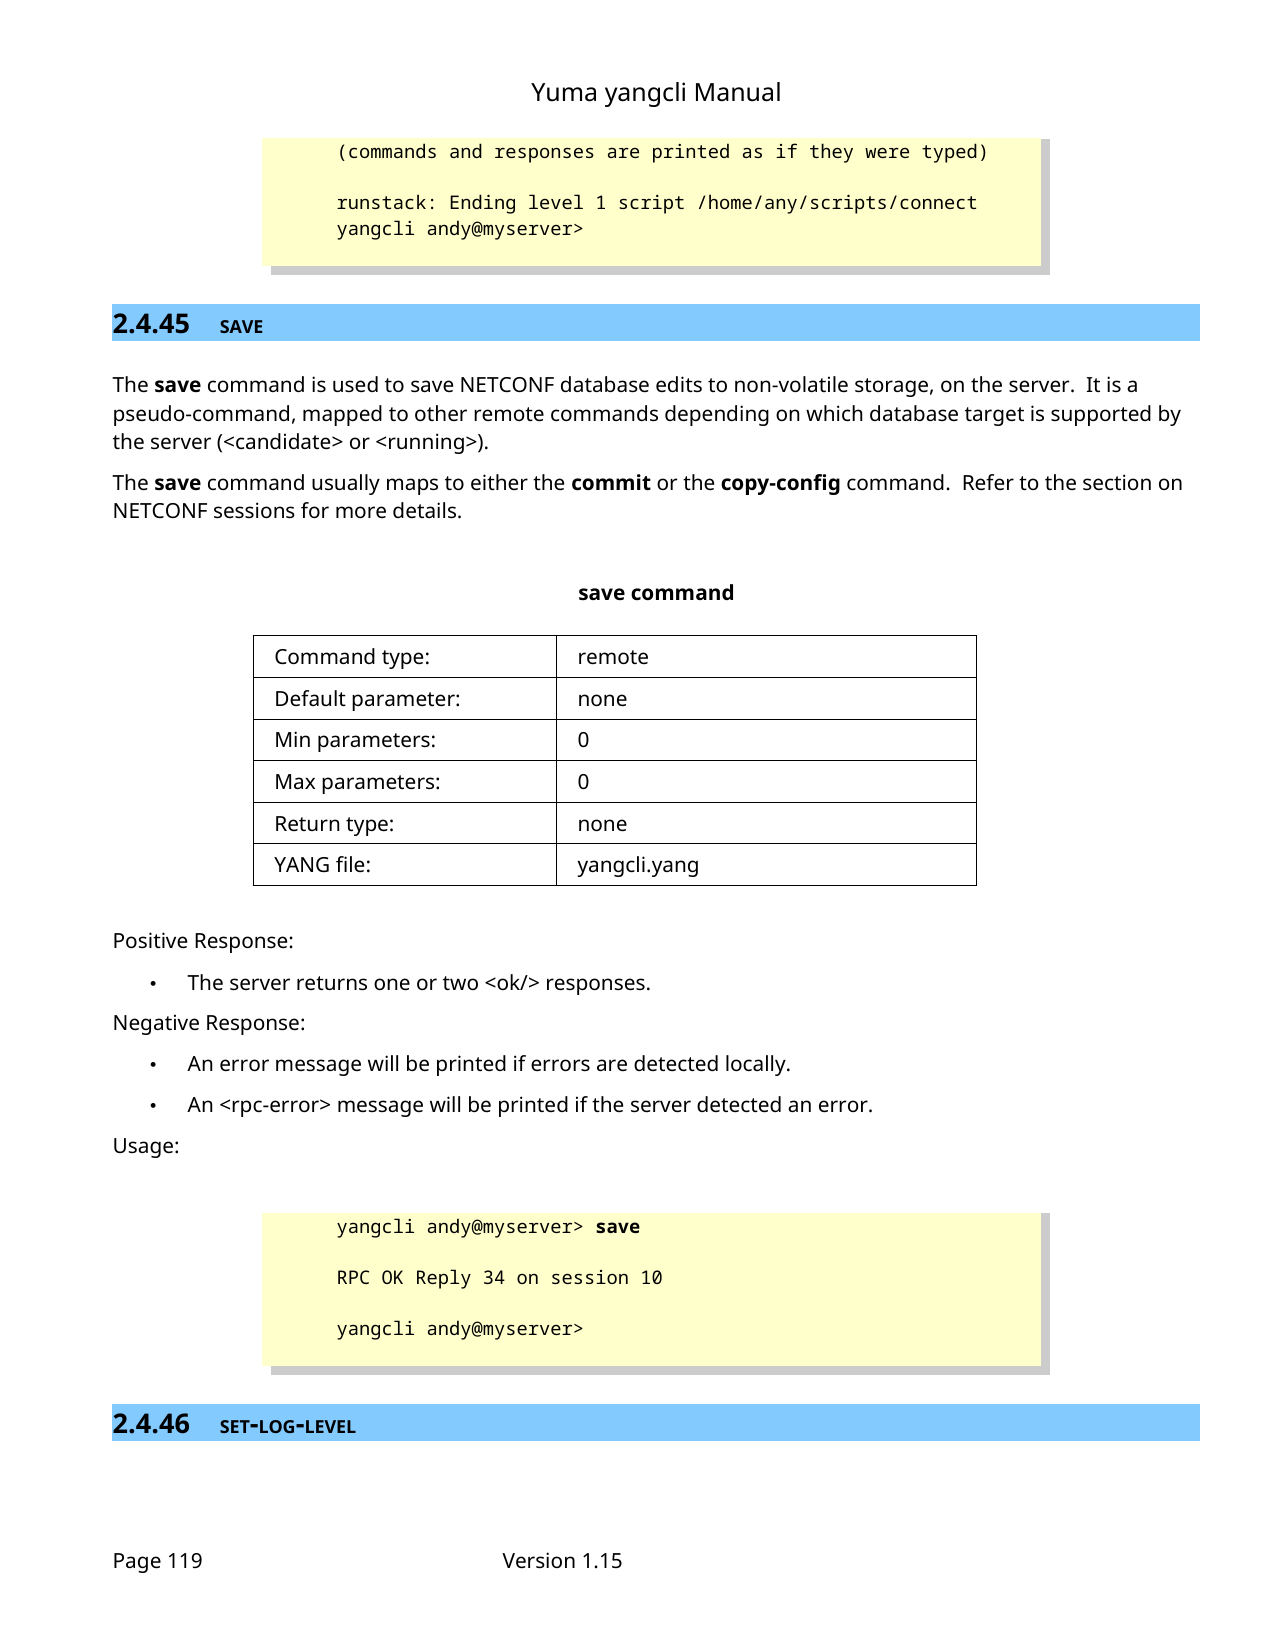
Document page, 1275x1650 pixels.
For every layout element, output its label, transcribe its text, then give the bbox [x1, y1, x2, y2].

table_header remote [557, 636, 976, 677]
table_cell Max parameters: [254, 761, 556, 802]
text RPC OK Reply 34 on session 10 [262, 1264, 1041, 1290]
table_cell Return type: [254, 803, 556, 843]
table_header Command type: [254, 636, 556, 677]
table_cell YANG file: [254, 844, 556, 885]
list The server returns one or two <ok/> responses. [150, 968, 1200, 996]
table_cell Min parameters: [254, 720, 556, 760]
table_cell yangcli.yang [557, 844, 976, 885]
subtitle save command [127, 578, 1185, 607]
subtitle save [112, 304, 1200, 341]
text Usage: [112, 1131, 1200, 1160]
list An error message will be printed if errors are detected locally. [150, 1049, 1200, 1078]
text yangcli andy@myserver> save [262, 1213, 1041, 1239]
text Positive Response: [112, 927, 1200, 955]
text runstack: Ending level 1 script /home/any/scripts/connect [262, 189, 1041, 215]
table_cell Default parameter: [254, 678, 556, 718]
text yangcli andy@myserver> [262, 1315, 1041, 1341]
text The save command usually maps to either the commit or the copy-config command. Refer to the section on NETCONF sessions for more details. [112, 468, 1200, 525]
text (commands and responses are printed as if they were typed) [262, 138, 1041, 164]
text The save command is used to save NETCONF database edits to non-volatile storage, on the server. It is a pseudo-command, mapped to other remote commands depending on which database target is supported by the server (<candidate> or <running>). [112, 370, 1200, 456]
table_cell 0 [557, 720, 976, 760]
text Negative Response: [112, 1008, 1200, 1037]
table_cell 0 [557, 761, 976, 802]
subtitle set-log-level [112, 1404, 1200, 1441]
text yangcli andy@myserver> [262, 215, 1041, 241]
table_cell none [557, 803, 976, 843]
table_cell none [557, 678, 976, 718]
list An <rpc-error> message will be printed if the server detected an error. [150, 1090, 1200, 1119]
